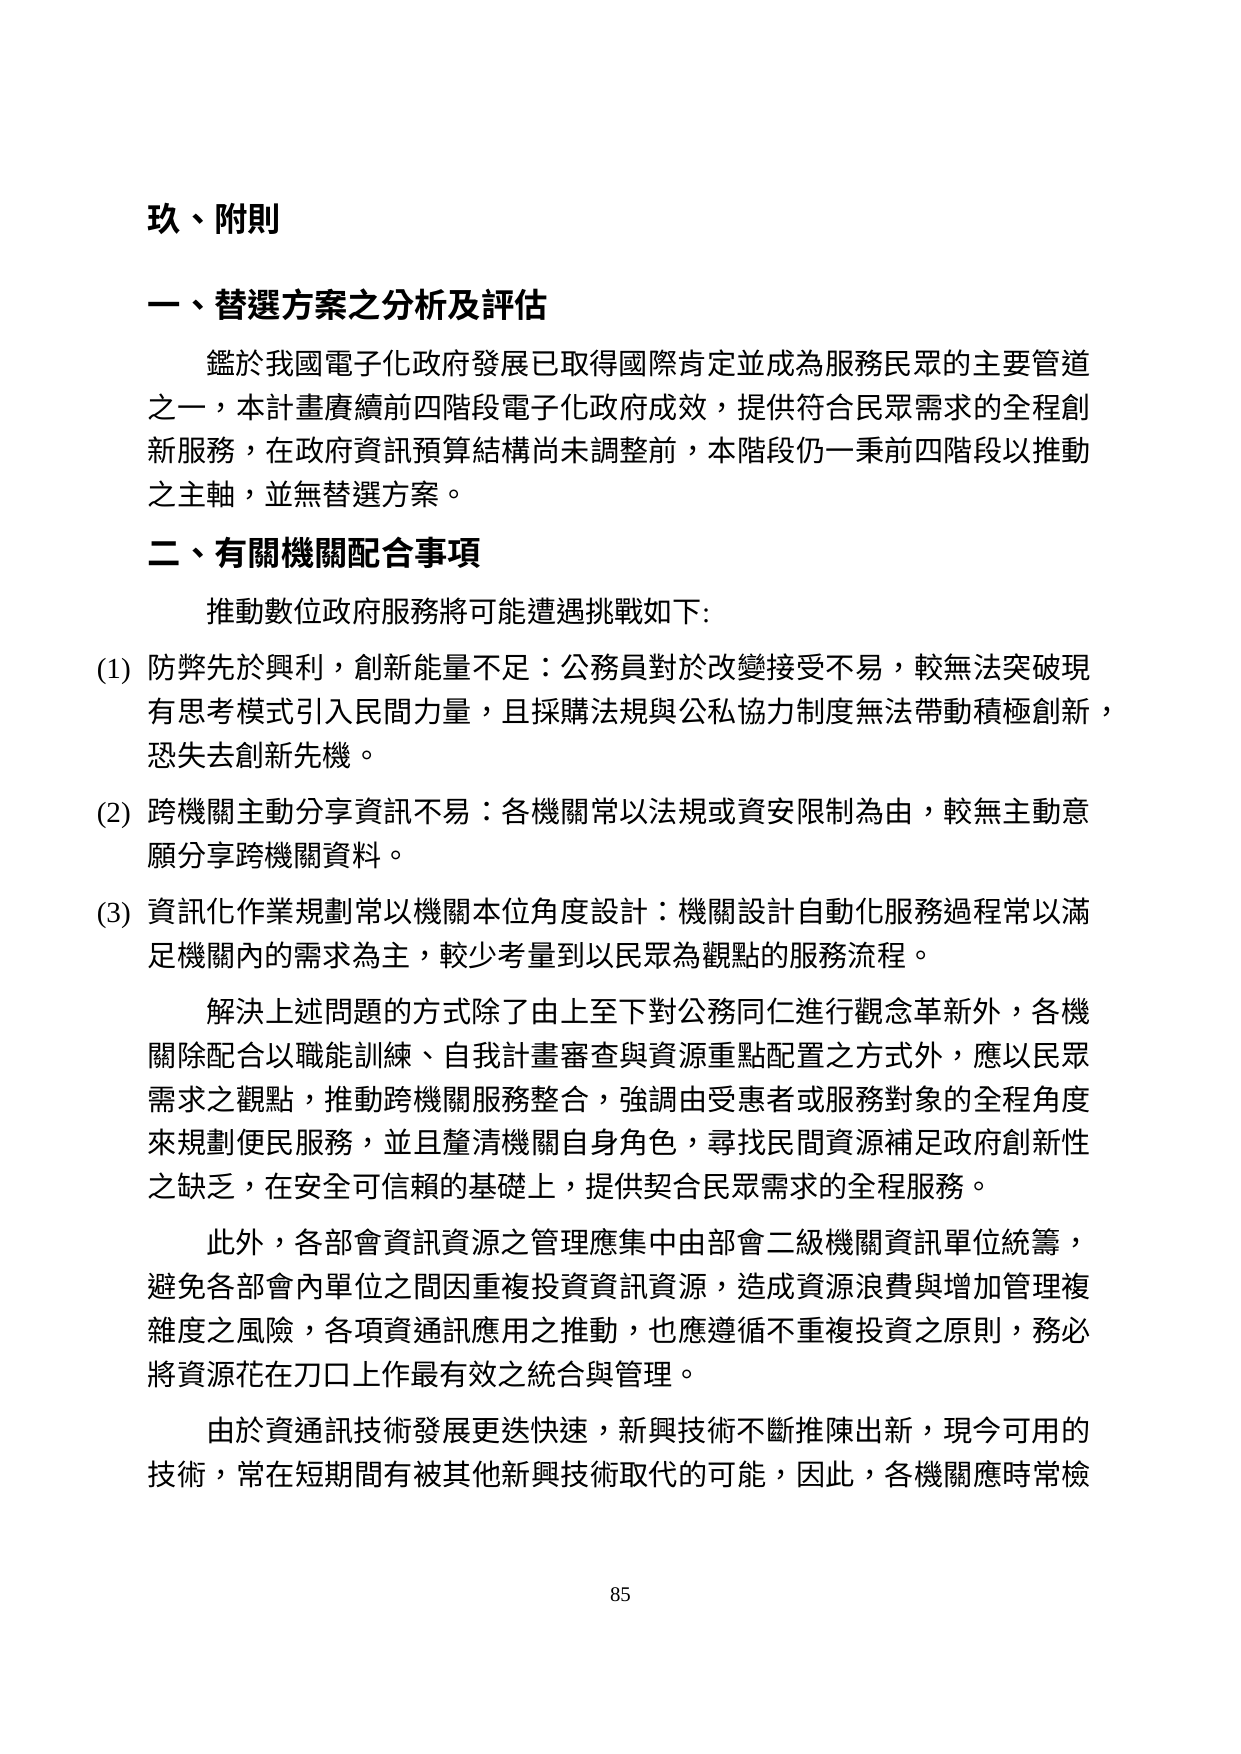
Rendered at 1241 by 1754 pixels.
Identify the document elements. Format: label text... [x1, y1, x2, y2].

text 一、替選方案之分析及評估 [148, 278, 1092, 327]
text 解決上述問題的方式除了由上至下對公務同仁進行觀念革新外，各機關除配合以職能訓練、自我計畫審查與資源重點配置之方式外，應以民眾需求之觀點，推動跨機關服務整合，強調由受惠者或服務對象的全程角度來規劃便民服務，並且釐清機關自身角色，尋找民間資源補足政府創新性之缺乏，在安全可信賴的基礎上，提供契合民眾需求的全程服務。 [148, 987, 1092, 1206]
list 防弊先於興利，創新能量不足：公務員對於改變接受不易，較無法突破現有思考模式引入民間力量，且採購法規與公私協力制度無法帶動積極創新，恐失去創新先機。 [97, 643, 1092, 775]
subtitle 玖、附則 [148, 193, 1092, 241]
text 此外，各部會資訊資源之管理應集中由部會二級機關資訊單位統籌，避免各部會內單位之間因重複投資資訊資源，造成資源浪費與增加管理複雜度之風險，各項資通訊應用之推動，也應遵循不重複投資之原則，務必將資源花在刀口上作最有效之統合與管理。 [148, 1218, 1092, 1393]
list 跨機關主動分享資訊不易：各機關常以法規或資安限制為由，較無主動意願分享跨機關資料。 [97, 787, 1092, 875]
list 資訊化作業規劃常以機關本位角度設計：機關設計自動化服務過程常以滿足機關內的需求為主，較少考量到以民眾為觀點的服務流程。 [97, 887, 1092, 975]
text 二、有關機關配合事項 [148, 527, 1092, 575]
text 鑑於我國電子化政府發展已取得國際肯定並成為服務民眾的主要管道之一，本計畫賡續前四階段電子化政府成效，提供符合民眾需求的全程創新服務，在政府資訊預算結構尚未調整前，本階段仍一秉前四階段以推動之主軸，並無替選方案。 [148, 339, 1092, 514]
text 推動數位政府服務將可能遭遇挑戰如下: [148, 587, 1092, 631]
text 由於資通訊技術發展更迭快速，新興技術不斷推陳出新，現今可用的技術，常在短期間有被其他新興技術取代的可能，因此，各機關應時常檢 [148, 1406, 1092, 1493]
